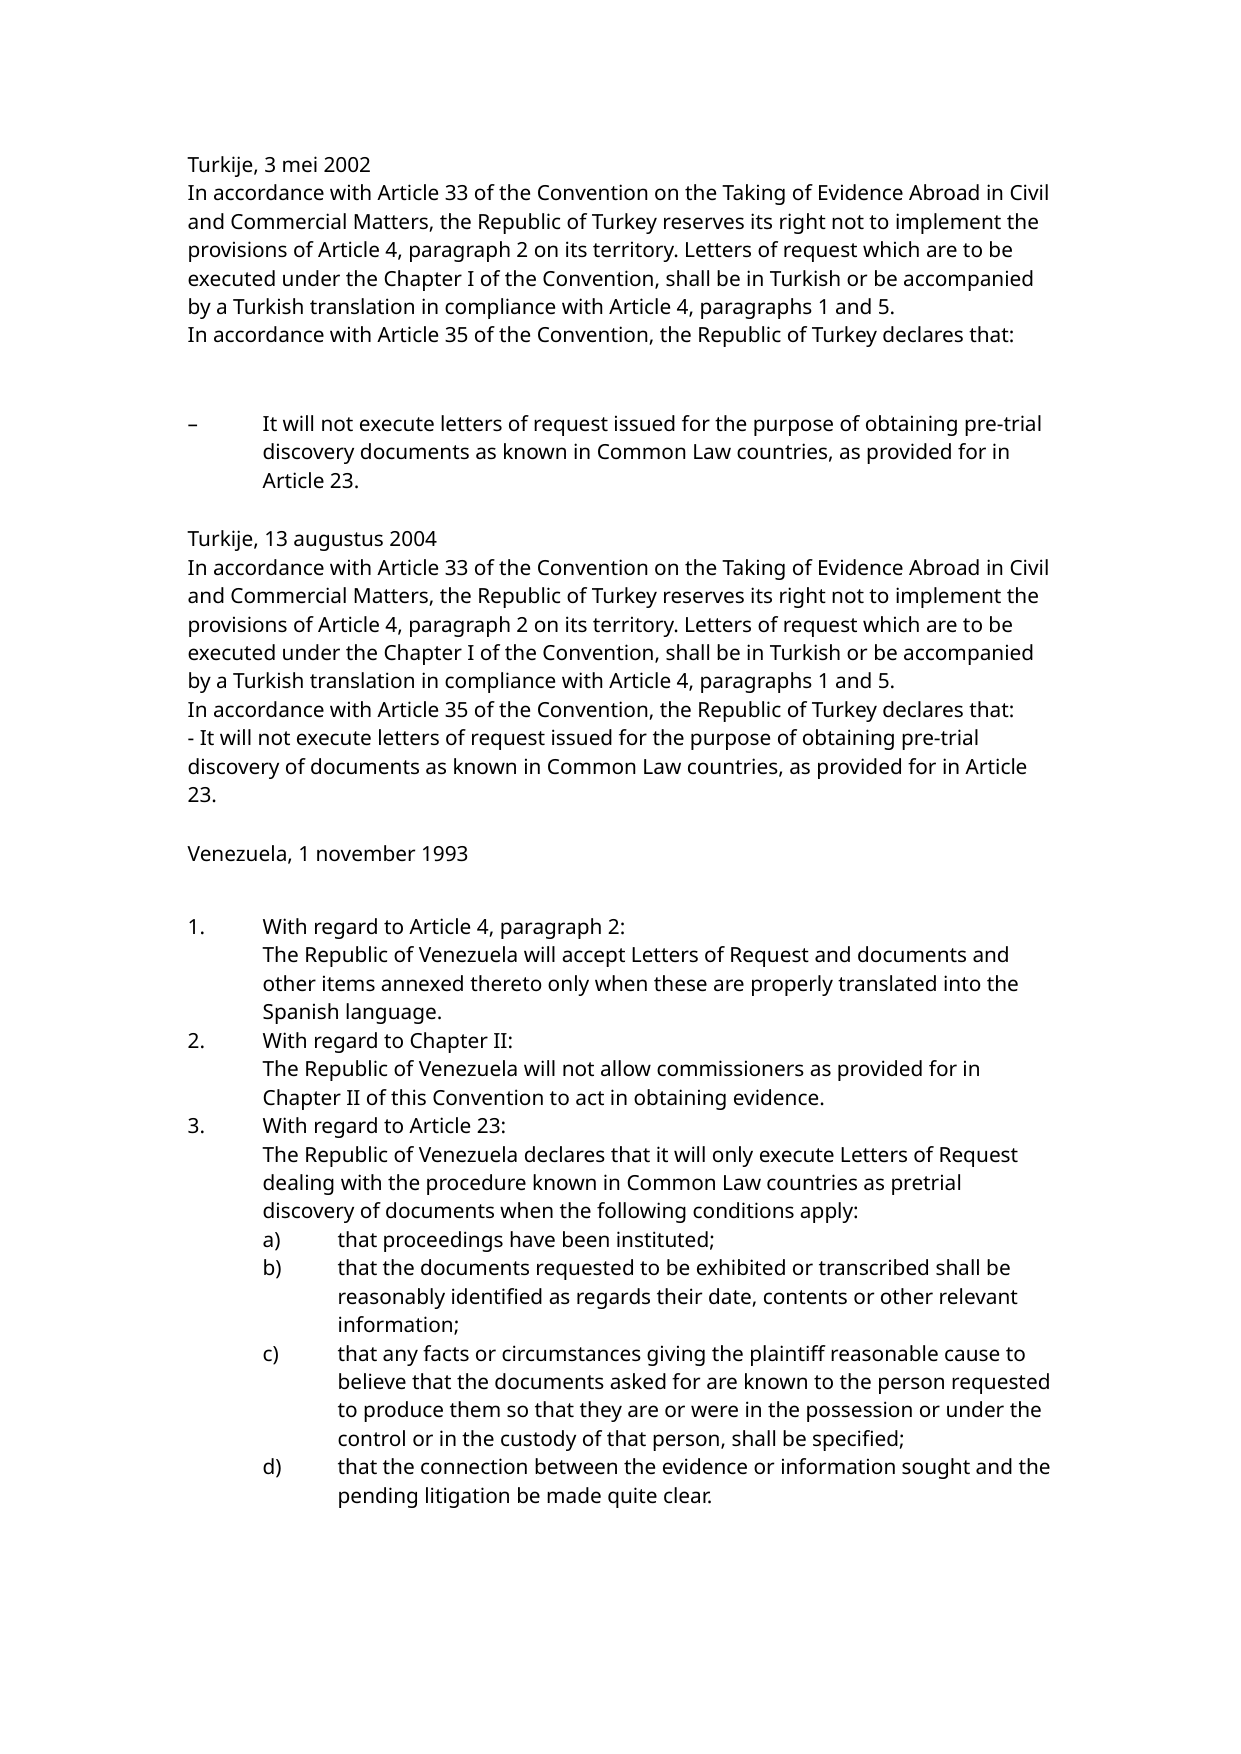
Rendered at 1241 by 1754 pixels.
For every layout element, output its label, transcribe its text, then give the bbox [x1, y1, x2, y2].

list that proceedings have been instituted; [262, 1225, 1053, 1253]
list The Republic of Venezuela will not allow commissioners as provided for in Chapter II of this Convention to act in obtaining evidence. [187, 1054, 1053, 1111]
text In accordance with Article 33 of the Convention on the Taking of Evidence Abroad in Civil and Commercial Matters, the Republic of Turkey reserves its right not to implement the provisions of Article 4, paragraph 2 on its territory. Letters of request which are to be executed under the Chapter I of the Convention, shall be in Turkish or be accompanied by a Turkish translation in compliance with Article 4, paragraphs 1 and 5. [187, 178, 1053, 321]
text Turkije, 13 augustus 2004 [187, 524, 1053, 553]
list With regard to Chapter II: [187, 1026, 1053, 1054]
list that the connection between the evidence or information sought and the pending litigation be made quite clear. [262, 1452, 1053, 1509]
text In accordance with Article 33 of the Convention on the Taking of Evidence Abroad in Civil and Commercial Matters, the Republic of Turkey reserves its right not to implement the provisions of Article 4, paragraph 2 on its territory. Letters of request which are to be executed under the Chapter I of the Convention, shall be in Turkish or be accompanied by a Turkish translation in compliance with Article 4, paragraphs 1 and 5. [187, 553, 1053, 695]
text In accordance with Article 35 of the Convention, the Republic of Turkey declares that: [187, 695, 1053, 723]
list It will not execute letters of request issued for the purpose of obtaining pre-trial discovery documents as known in Common Law countries, as provided for in Article 23. [187, 409, 1053, 494]
list The Republic of Venezuela will accept Letters of Request and documents and other items annexed thereto only when these are properly translated into the Spanish language. [187, 941, 1053, 1026]
text Turkije, 3 mei 2002 [187, 150, 1053, 178]
list that any facts or circumstances giving the plaintiff reasonable cause to believe that the documents asked for are known to the person requested to produce them so that they are or were in the possession or under the control or in the custody of that person, shall be specified; [262, 1339, 1053, 1452]
text Venezuela, 1 november 1993 [187, 839, 1053, 867]
list that the documents requested to be exhibited or transcribed shall be reasonably identified as regards their date, contents or other relevant information; [262, 1253, 1053, 1339]
list The Republic of Venezuela declares that it will only execute Letters of Request dealing with the procedure known in Common Law countries as pretrial discovery of documents when the following conditions apply: [187, 1140, 1053, 1225]
list With regard to Article 23: [187, 1111, 1053, 1140]
list With regard to Article 4, paragraph 2: [187, 912, 1053, 941]
text - It will not execute letters of request issued for the purpose of obtaining pre-trial discovery of documents as known in Common Law countries, as provided for in Article 23. [187, 723, 1053, 809]
text In accordance with Article 35 of the Convention, the Republic of Turkey declares that: [187, 321, 1053, 349]
